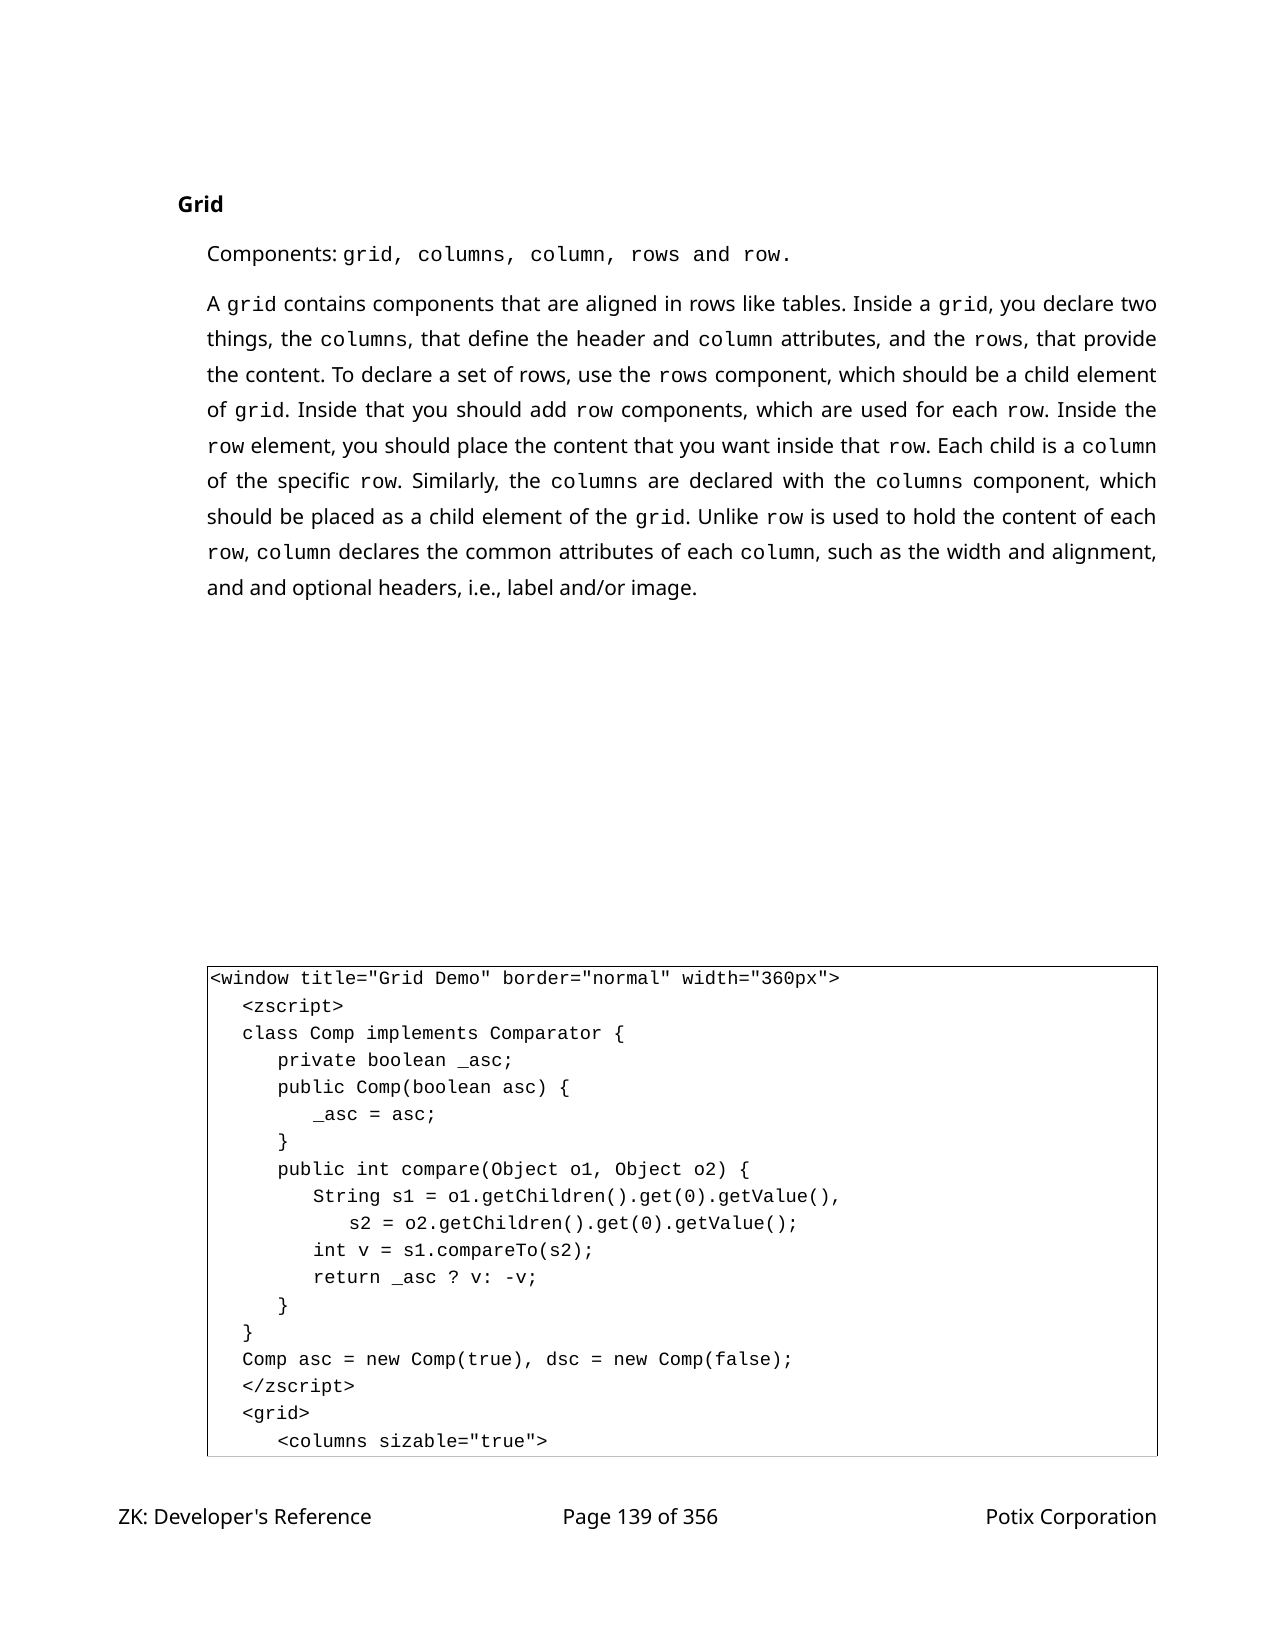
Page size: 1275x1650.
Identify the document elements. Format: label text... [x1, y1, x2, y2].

text Comp asc = new Comp(true), dsc = new Comp(false); [208, 1347, 1157, 1371]
text <grid> [208, 1401, 1157, 1426]
text <columns sizable="true"> [208, 1428, 1157, 1456]
text } [208, 1320, 1157, 1344]
text <zscript> [208, 993, 1157, 1018]
text public int compare(Object o1, Object o2) { [208, 1157, 1157, 1181]
subtitle Grid [177, 189, 1157, 219]
text private boolean _asc; [208, 1048, 1157, 1072]
text return _asc ? v: -v; [208, 1265, 1157, 1289]
text </zscript> [208, 1374, 1157, 1398]
text public Comp(boolean asc) { [208, 1075, 1157, 1099]
text String s1 = o1.getChildren().get(0).getValue(), [208, 1184, 1157, 1208]
text class Comp implements Comparator { [208, 1021, 1157, 1045]
text <window title="Grid Demo" border="normal" width="360px"> [208, 967, 1157, 991]
text s2 = o2.getChildren().get(0).getValue(); [208, 1211, 1157, 1235]
text _asc = asc; [208, 1102, 1157, 1126]
text } [208, 1292, 1157, 1317]
text Components: grid, columns, column, rows and row. [207, 239, 1157, 268]
text } [208, 1129, 1157, 1154]
text A grid contains components that are aligned in rows like tables. Inside a grid, you declare two things, the columns, that define the header and column attributes, and the rows, that provide the content. To declare a set of rows, use the rows component, which should be a child element of grid. Inside that you should add row components, which are used for each row. Inside the row element, you should place the content that you want inside that row. Each child is a column of the specific row. Similarly, the columns are declared with the columns component, which should be placed as a child element of the grid. Unlike row is used to hold the content of each row, column declares the common attributes of each column, such as the width and alignment, and and optional headers, i.e., label and/or image. [207, 289, 1157, 601]
text int v = s1.compareTo(s2); [208, 1238, 1157, 1262]
